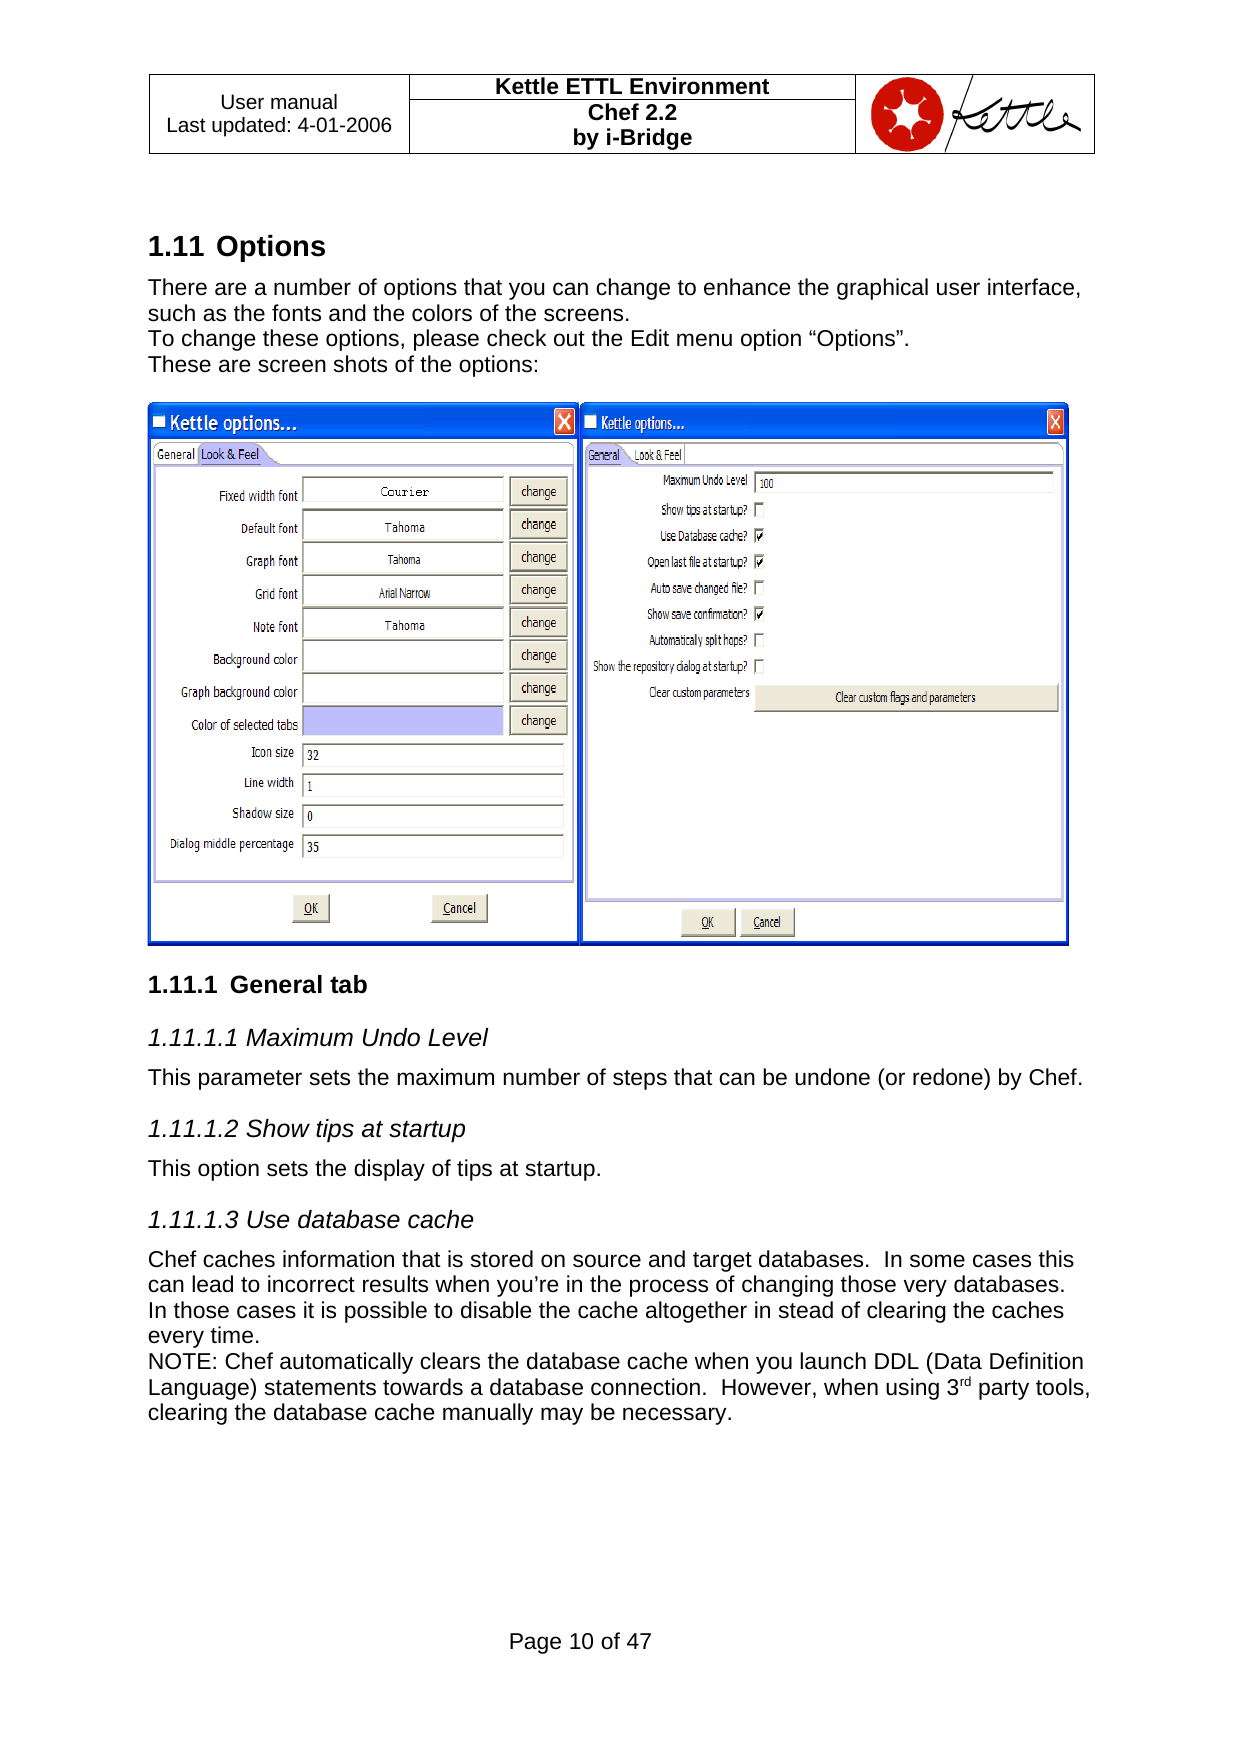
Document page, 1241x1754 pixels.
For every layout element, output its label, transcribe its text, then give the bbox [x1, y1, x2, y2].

text To change these options, please check out the Edit menu option “Options”. [148, 326, 1092, 351]
subtitle Options [148, 229, 1092, 262]
subtitle Use database cache [148, 1206, 1092, 1234]
picture [147, 402, 1069, 946]
text There are a number of options that you can change to enhance the graphical user interface, such as the fonts and the colors of the screens. [148, 275, 1092, 326]
text Chef caches information that is stored on source and target databases. In some cases this can lead to incorrect results when you’re in the process of changing those very databases. In those cases it is possible to disable the cache altogether in stead of clearing the caches every time. [148, 1247, 1092, 1349]
text This option sets the display of tips at startup. [148, 1156, 1092, 1181]
subtitle General tab [148, 971, 1092, 999]
subtitle Maximum Undo Level [148, 1024, 1092, 1052]
text NOTE: Chef automatically clears the database cache when you launch DDL (Data Definition Language) statements towards a database connection. However, when using 3rd party tools, clearing the database cache manually may be necessary. [148, 1349, 1092, 1425]
subtitle Show tips at startup [148, 1115, 1092, 1143]
text These are screen shots of the options: [148, 351, 1092, 377]
text This parameter sets the maximum number of steps that can be undone (or redone) by Chef. [148, 1064, 1092, 1090]
